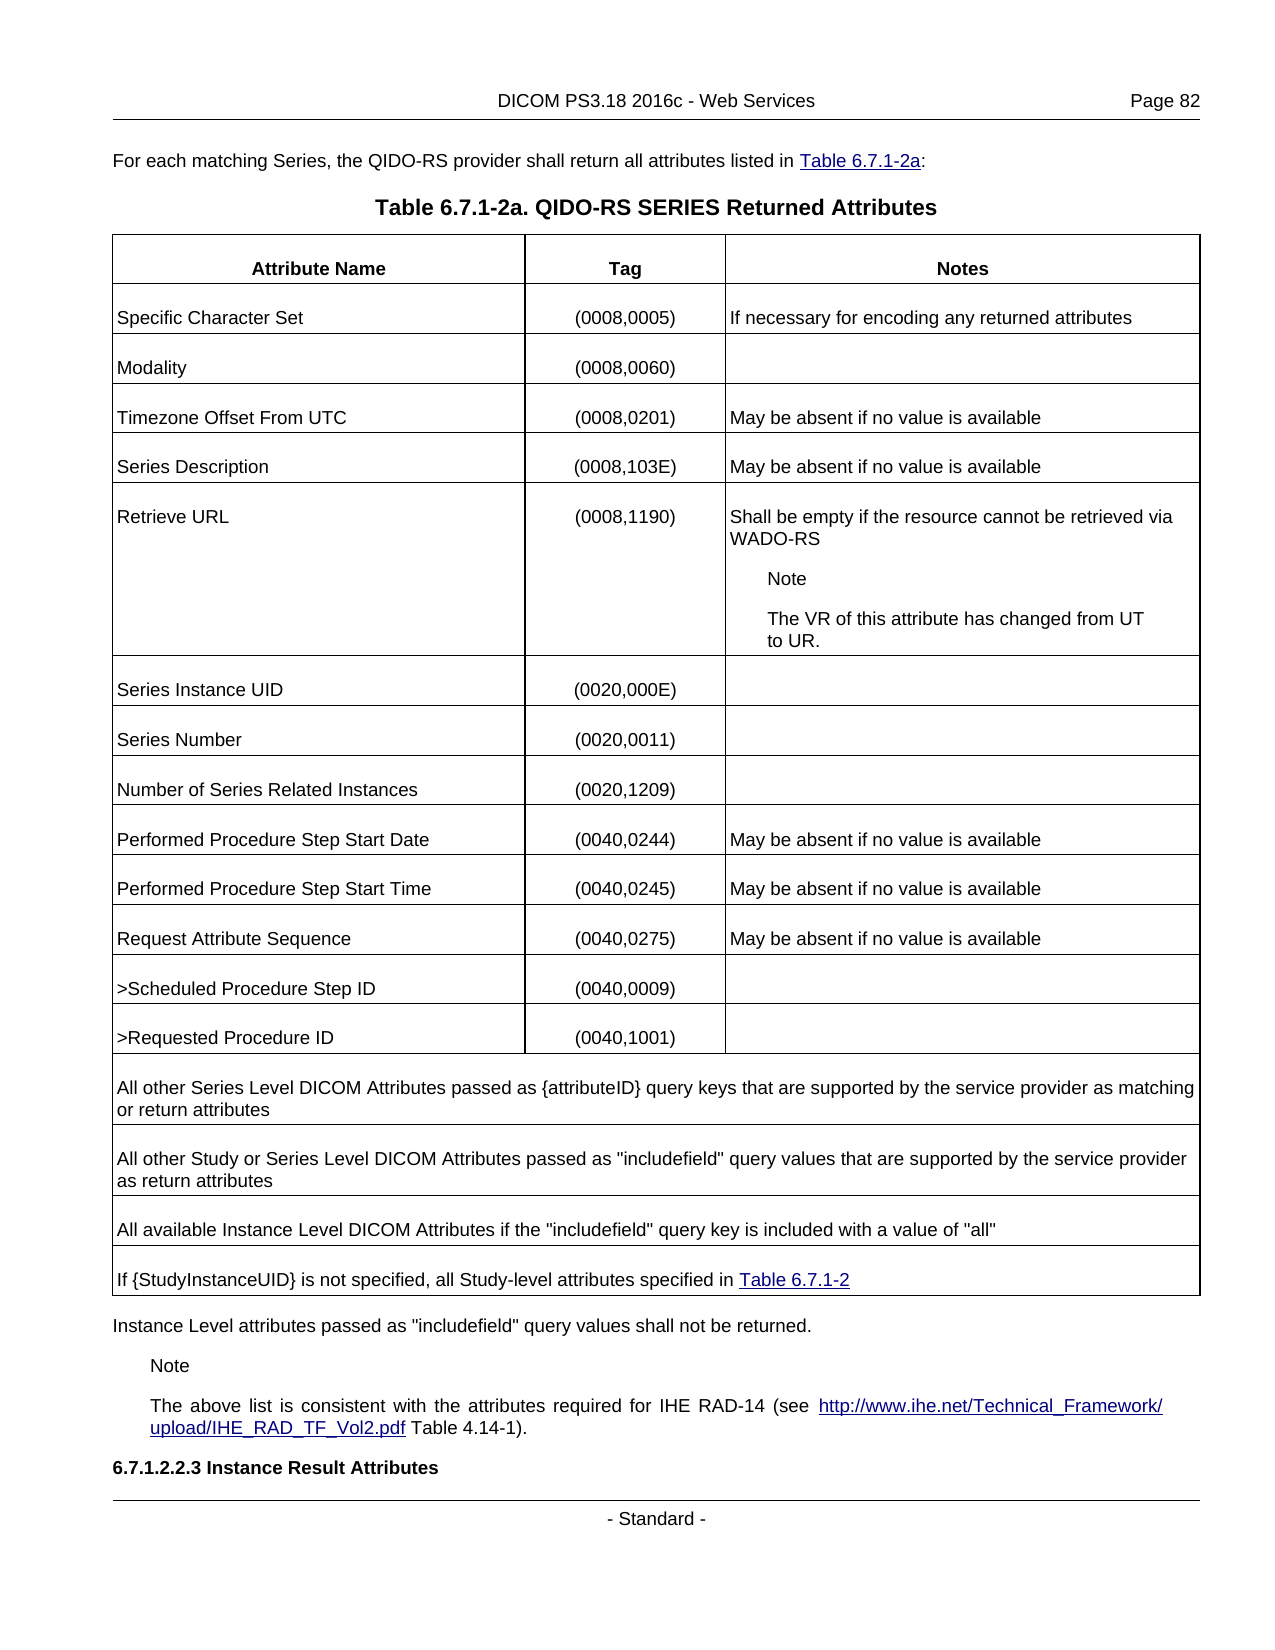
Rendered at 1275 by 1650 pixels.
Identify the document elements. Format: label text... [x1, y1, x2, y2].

table_cell May be absent if no value is available [726, 805, 1199, 854]
table_cell (0040,0009) [526, 955, 725, 1003]
table_cell [726, 706, 1199, 755]
table_cell Retrieve URL [113, 483, 524, 655]
table_cell May be absent if no value is available [726, 855, 1199, 904]
table_cell Series Instance UID [113, 656, 524, 705]
table_cell (0040,0245) [526, 855, 725, 904]
text The above list is consistent with the attributes required for IHE RAD-14 (see http://​www.ihe.net/​Technical_Framework/​upload/​IHE_RAD_TF_Vol2.pdf Table 4.14-1). [150, 1395, 1162, 1438]
table_cell Number of Series Related Instances [113, 756, 524, 804]
table_cell (0008,103E) [526, 433, 725, 482]
table_cell Series Number [113, 706, 524, 755]
table_cell (0040,0275) [526, 905, 725, 953]
table_cell (0040,1001) [526, 1004, 725, 1053]
table_cell Shall be empty if the resource cannot be retrieved via WADO-RS Note The VR of this attribute has changed from UT to UR. [726, 483, 1199, 655]
text For each matching Series, the QIDO-RS provider shall return all attributes listed in Table 6.7.1-2a: [112, 150, 1200, 172]
text Instance Level attributes passed as "includefield" query values shall not be returned. [112, 1314, 1200, 1336]
table_cell All other Series Level DICOM Attributes passed as {attributeID} query keys that are supported by the service provider as matching or return attributes [113, 1054, 1199, 1124]
table_cell Request Attribute Sequence [113, 905, 524, 953]
table_cell [726, 334, 1199, 382]
table_cell All other Study or Series Level DICOM Attributes passed as "includefield" query values that are supported by the service provider as return attributes [113, 1125, 1199, 1195]
table_cell (0008,1190) [526, 483, 725, 655]
text Note [150, 1355, 1162, 1376]
table_cell (0040,0244) [526, 805, 725, 854]
table_cell >Requested Procedure ID [113, 1004, 524, 1053]
table_cell (0020,1209) [526, 756, 725, 804]
table_cell (0020,0011) [526, 706, 725, 755]
text Table 6.7.1-2a. QIDO-RS SERIES Returned Attributes [112, 194, 1200, 220]
table_cell (0008,0201) [526, 384, 725, 432]
table_cell May be absent if no value is available [726, 905, 1199, 953]
table_header Attribute Name [113, 235, 524, 283]
table_cell (0008,0060) [526, 334, 725, 382]
table_cell Modality [113, 334, 524, 382]
table_cell [726, 756, 1199, 804]
table_cell Performed Procedure Step Start Date [113, 805, 524, 854]
table_cell [726, 955, 1199, 1003]
table_cell Timezone Offset From UTC [113, 384, 524, 432]
table_cell If necessary for encoding any returned attributes [726, 284, 1199, 333]
table_cell If {StudyInstanceUID} is not specified, all Study-level attributes specified in Table 6.7.1-2 [113, 1246, 1199, 1295]
text 6.7.1.2.2.3 Instance Result Attributes [112, 1457, 1200, 1478]
table_cell (0008,0005) [526, 284, 725, 333]
table_cell [726, 1004, 1199, 1053]
table_cell [726, 656, 1199, 705]
table_cell >Scheduled Procedure Step ID [113, 955, 524, 1003]
table_cell May be absent if no value is available [726, 433, 1199, 482]
table_header Notes [726, 235, 1199, 283]
table_cell (0020,000E) [526, 656, 725, 705]
table_cell Specific Character Set [113, 284, 524, 333]
table_header Tag [526, 235, 725, 283]
table_cell All available Instance Level DICOM Attributes if the "includefield" query key is included with a value of "all" [113, 1196, 1199, 1245]
table_cell May be absent if no value is available [726, 384, 1199, 432]
table_cell Performed Procedure Step Start Time [113, 855, 524, 904]
table_cell Series Description [113, 433, 524, 482]
